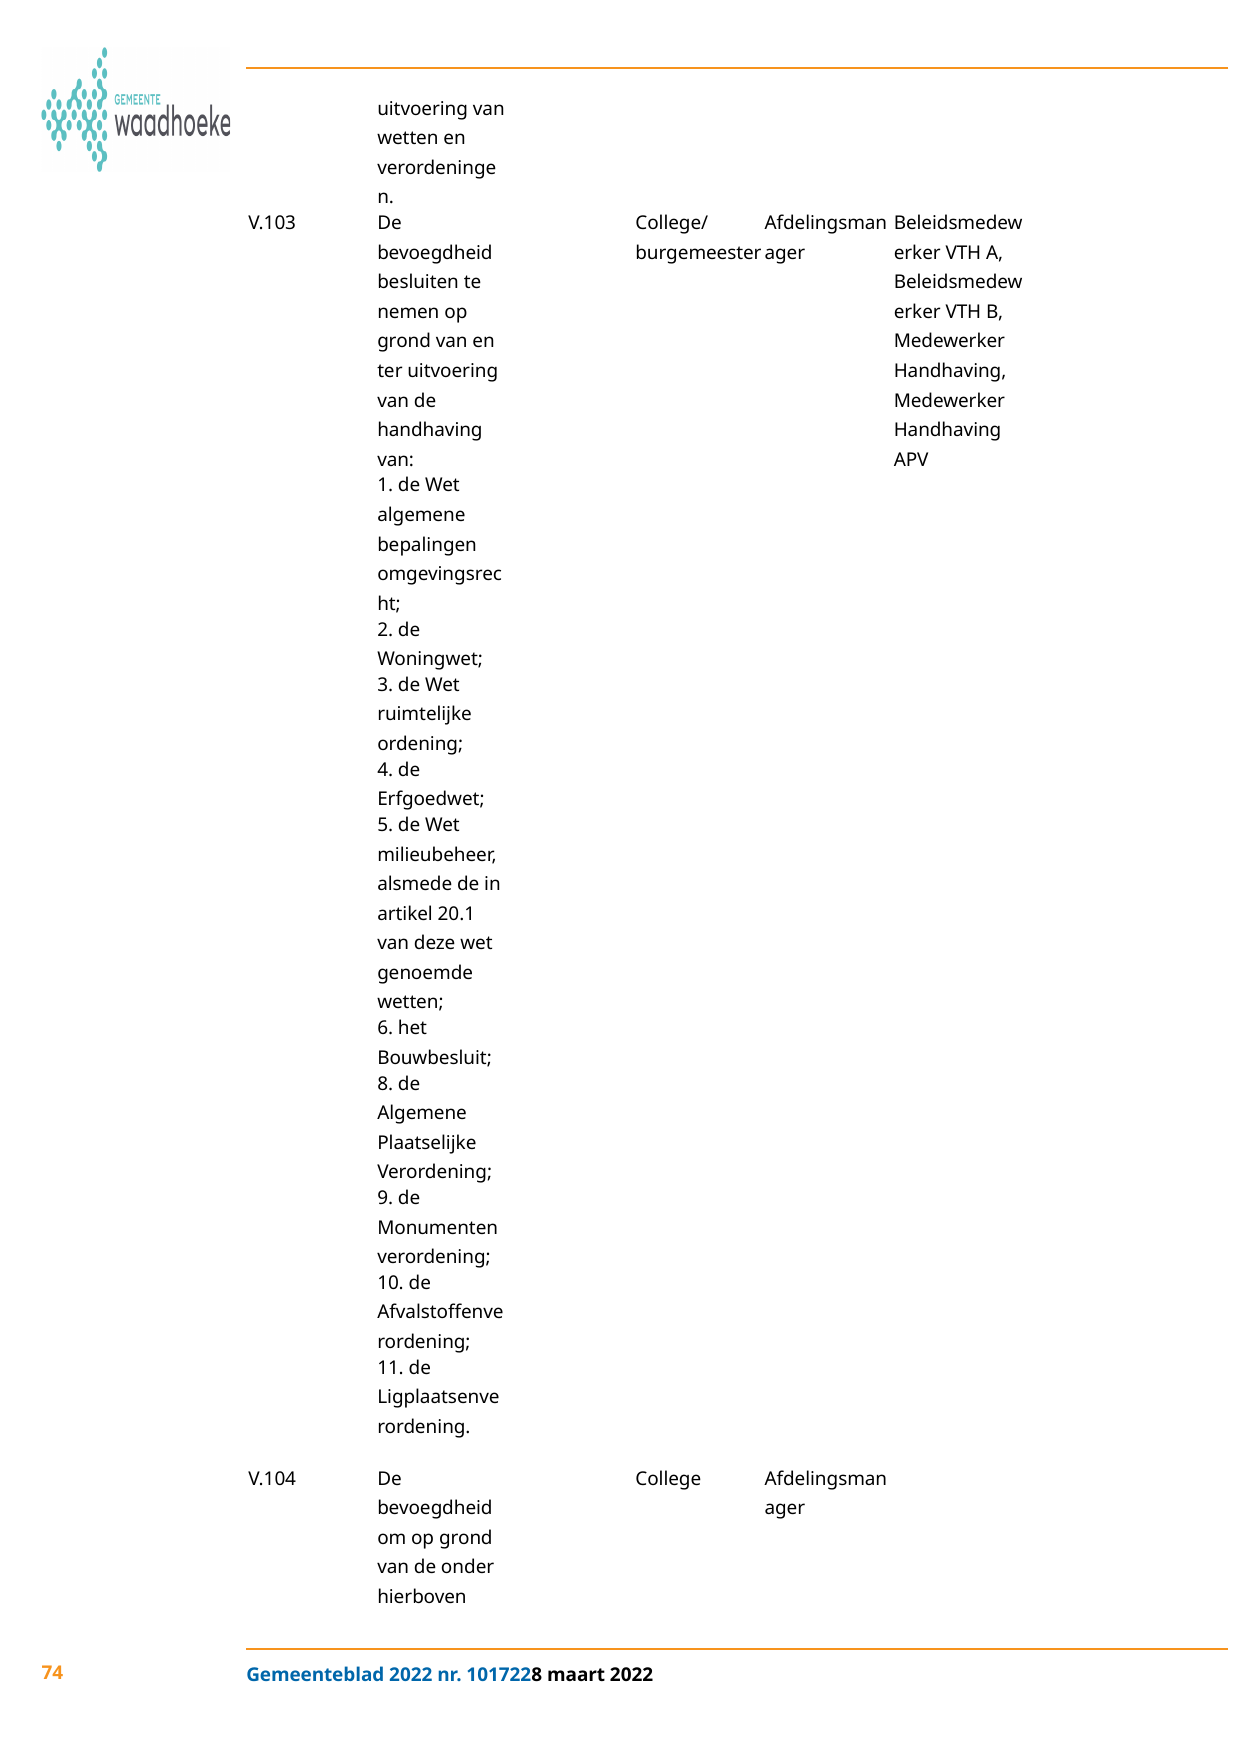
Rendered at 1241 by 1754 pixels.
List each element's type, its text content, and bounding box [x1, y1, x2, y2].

table_cell Beleidsmedewerker VTH A, Beleidsmedewerker VTH B, Medewerker Handhaving, Medewerker Handhaving APV [894, 209, 1022, 1465]
table_cell V.103 [248, 209, 377, 1465]
table_cell 5. de Wet milieubeheer, alsmede de in artikel 20.1 van deze wet genoemde wetten; [377, 811, 506, 1014]
table_cell 11. de Ligplaatsenverordening. [377, 1354, 506, 1439]
table_cell College/burgemeester [635, 209, 764, 1465]
table_cell [894, 95, 1022, 209]
table_cell Afdelingsmanager [764, 1465, 893, 1609]
table_cell V.104 [248, 1465, 377, 1609]
table_cell [764, 95, 893, 209]
table_cell [894, 1465, 1022, 1609]
table_cell uitvoering van wetten en verordeningen. [377, 95, 506, 209]
table_cell 1. de Wet algemene bepalingen omgevingsrecht; [377, 472, 506, 616]
table_cell 10. de Afvalstoffenverordening; [377, 1269, 506, 1354]
table_cell [635, 95, 764, 209]
table_cell 8. de Algemene Plaatselijke Verordening; [377, 1070, 506, 1184]
table_cell 2. de Woningwet; [377, 616, 506, 671]
table_cell 6. het Bouwbesluit; [377, 1015, 506, 1070]
table_cell [377, 1439, 506, 1465]
table_cell [248, 95, 377, 209]
table_cell [506, 95, 635, 209]
table_cell De bevoegdheid besluiten te nemen op grond van en ter uitvoering van de handhaving van: [377, 209, 506, 472]
table_cell Afdelingsmanager [764, 209, 893, 1465]
table_cell [1023, 1490, 1152, 1609]
table_cell [506, 1465, 635, 1609]
table_cell [506, 209, 635, 1465]
table_cell 9. de Monumentenverordening; [377, 1184, 506, 1269]
table_cell College [635, 1465, 764, 1609]
picture [41, 47, 231, 172]
table_cell De bevoegdheid om op grond van de onder hierboven [377, 1465, 506, 1609]
table_cell 3. de Wet ruimtelijke ordening; [377, 671, 506, 756]
table_cell 4. de Erfgoedwet; [377, 756, 506, 811]
